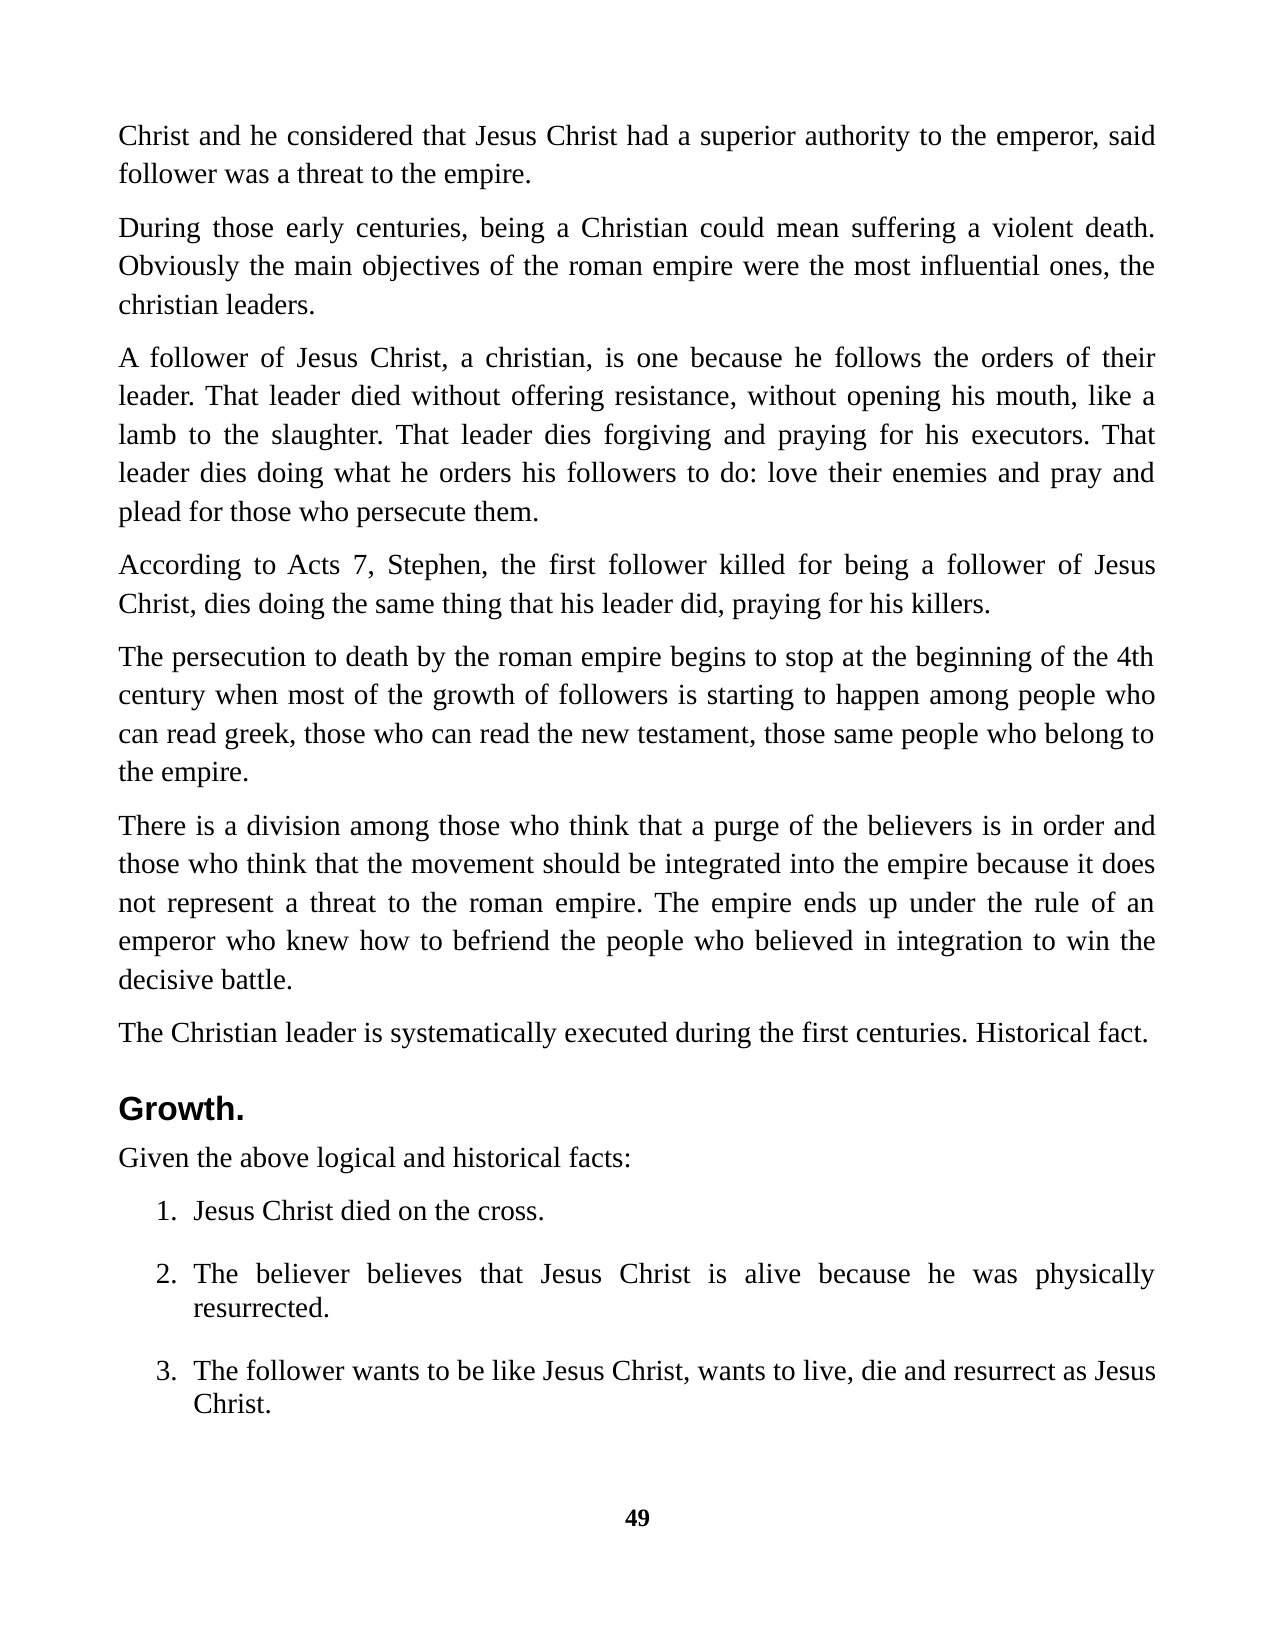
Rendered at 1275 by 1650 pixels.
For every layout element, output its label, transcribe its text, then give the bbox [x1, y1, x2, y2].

text According to Acts 7, Stephen, the first follower killed for being a follower of Jesus Christ, dies doing the same thing that his leader did, praying for his killers. [118, 547, 1157, 619]
text There is a division among those who think that a purge of the believers is in order and those who think that the movement should be integrated into the empire because it does not represent a threat to the roman empire. The empire ends up under the rule of an emperor who knew how to befriend the people who believed in integration to win the decisive battle. [118, 808, 1157, 995]
text The persecution to death by the roman empire begins to stop at the beginning of the 4th century when most of the growth of followers is starting to happen among people who can read greek, those who can read the new testament, those same people who belong to the empire. [118, 639, 1157, 788]
text Christ and he considered that Jesus Christ had a superior authority to the emperor, said follower was a threat to the empire. [118, 118, 1157, 190]
text A follower of Jesus Christ, a christian, is one because he follows the orders of their leader. That leader died without offering resistance, without opening his mouth, like a lamb to the slaughter. That leader dies forgiving and praying for his executors. That leader dies doing what he orders his followers to do: love their enemies and pray and plead for those who persecute them. [118, 340, 1157, 528]
text Given the above logical and historical facts: [118, 1140, 1157, 1174]
text The Christian leader is systematically executed during the first centuries. Historical fact. [118, 1015, 1157, 1048]
subtitle Growth. [118, 1089, 1157, 1128]
text During those early centuries, being a Christian could mean suffering a violent death. Obviously the main objectives of the roman empire were the most influential ones, the christian leaders. [118, 210, 1157, 320]
list The believer believes that Jesus Christ is alive because he was physically resurrected. [156, 1256, 1157, 1323]
list The follower wants to be like Jesus Christ, wants to live, die and resurrect as Jesus Christ. [156, 1353, 1157, 1420]
list Jesus Christ died on the cross. [156, 1193, 1157, 1227]
